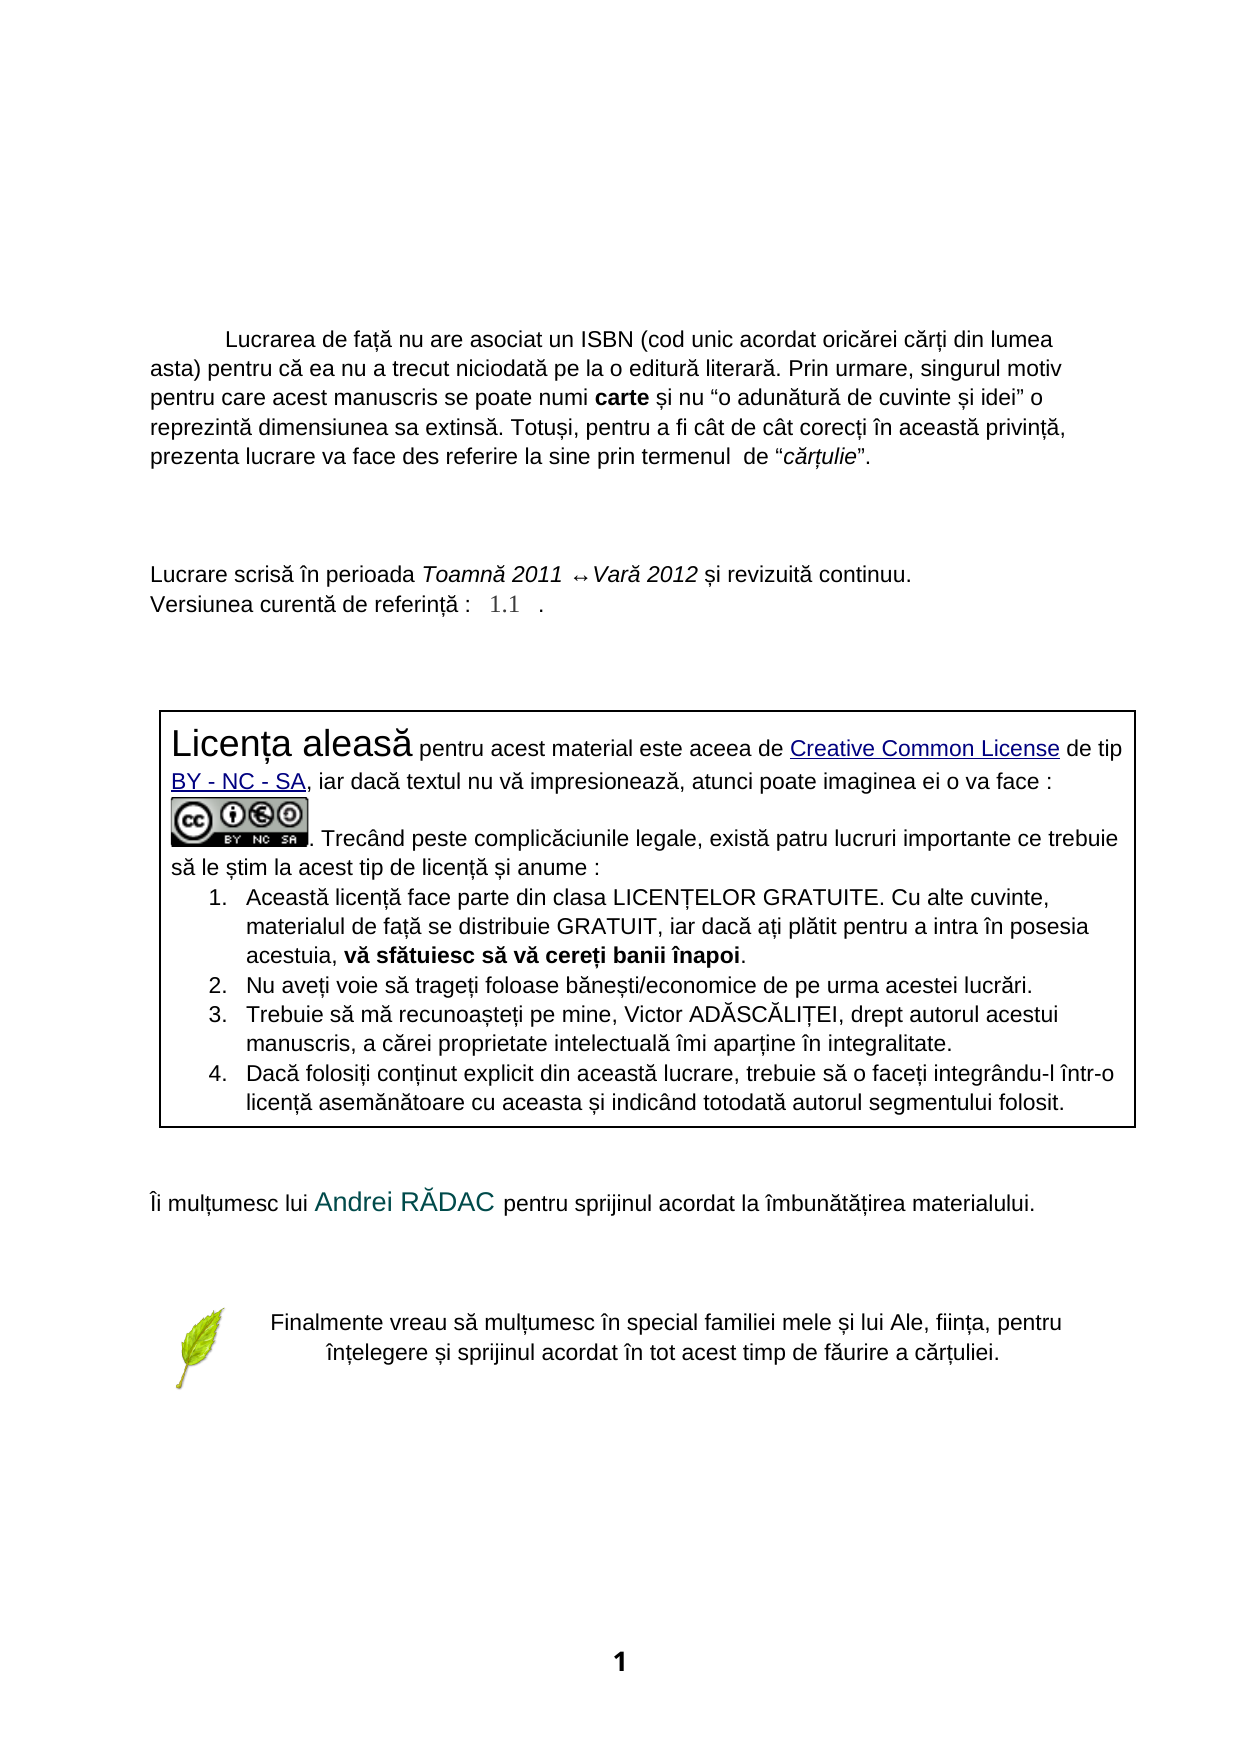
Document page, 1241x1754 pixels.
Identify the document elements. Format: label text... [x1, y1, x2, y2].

text Lucrarea de față nu are asociat un ISBN (cod unic acordat oricărei cărți din lumea asta) pentru că ea nu a trecut niciodată pe la o editură literară. Prin urmare, singurul motiv pentru care acest manuscris se poate numi carte și nu “o adunătură de cuvinte și idei” o reprezintă dimensiunea sa extinsă. Totuși, pentru a fi cât de cât corecți în această privință, prezenta lucrare va face des referire la sine prin termenul de “cărțulie”. [150, 326, 1091, 469]
text Versiunea curentă de referință :. [150, 591, 1091, 618]
table_header Licența aleasă pentru acest material este aceea de Creative Common License de tip BY - NC - SA, iar dacă textul nu vă impresionează, atunci poate imaginea ei o va face : . Trecând peste complicăciunile legale, există patru lucruri importante ce trebuie să le știm la acest tip de licență și anume : Această licență face parte din clasa LICENȚELOR GRATUITE. Cu alte cuvinte, materialul de față se distribuie GRATUIT, iar dacă ați plătit pentru a intra în posesia acestuia, vă sfătuiesc să vă cereți banii înapoi. Nu aveți voie să trageți foloase bănești/economice de pe urma acestei lucrări. Trebuie să mă recunoașteți pe mine, Victor ADĂSCĂLIȚEI, drept autorul acestui manuscris, a cărei proprietate intelectuală îmi aparține în integralitate. Dacă folosiți conținut explicit din această lucrare, trebuie să o faceți integrându-l într-o licență asemănătoare cu aceasta și indicând totodată autorul segmentului folosit. [161, 712, 1134, 1126]
picture [150, 1302, 243, 1395]
text Finalmente vreau să mulțumesc în special familiei mele și lui Ale, ființa, pentru înțelegere și sprijinul acordat în tot acest timp de făurire a cărțuliei. [243, 1310, 1091, 1365]
picture [170, 797, 309, 847]
text Îi mulțumesc lui Andrei RĂDAC pentru sprijinul acordat la îmbunătățirea materialului. [150, 1187, 1091, 1217]
text Lucrare scrisă în perioada Toamnă 2011 ↔Vară 2012 și revizuită continuu. [150, 561, 1091, 587]
